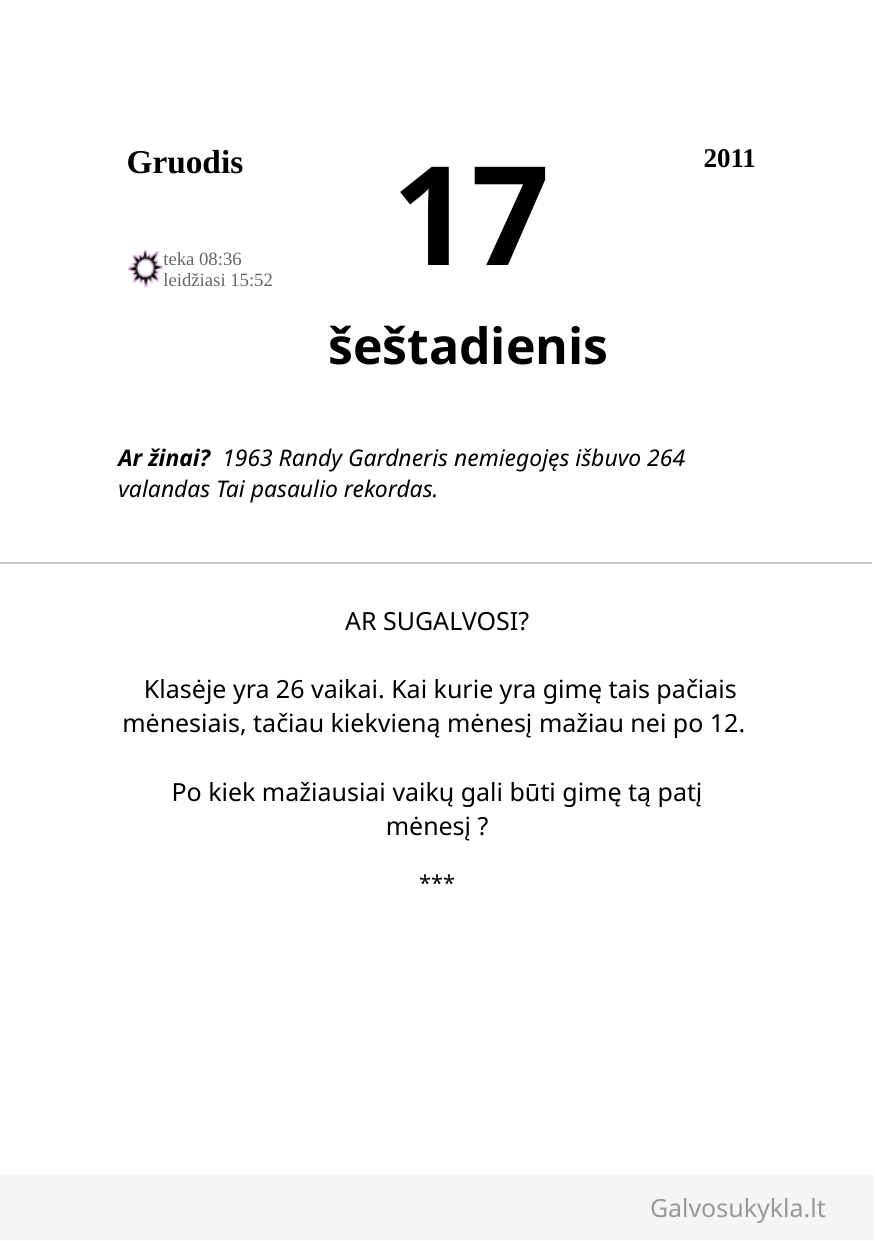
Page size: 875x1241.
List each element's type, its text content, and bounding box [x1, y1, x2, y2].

text Klasėje yra 26 vaikai. Kai kurie yra gimę tais pačiais mėnesiais, tačiau kiekvieną mėnesį mažiau nei po 12. [118, 672, 756, 740]
table_header 2011 [638, 118, 756, 379]
text AR SUGALVOSI? [118, 604, 756, 638]
text Ar žinai? 1963 Randy Gardneris nemiegojęs išbuvo 264 valandas Tai pasaulio rekordas. [118, 442, 756, 504]
text Po kiek mažiausiai vaikų gali būti gimę tą patį mėnesį ? [118, 774, 756, 842]
picture [127, 250, 164, 288]
table_header Gruodis teka 08:36 leidžiasi 15:52 [118, 118, 298, 287]
table_header 17 šeštadienis [299, 118, 638, 379]
text *** [118, 867, 756, 897]
table_header [118, 288, 298, 379]
